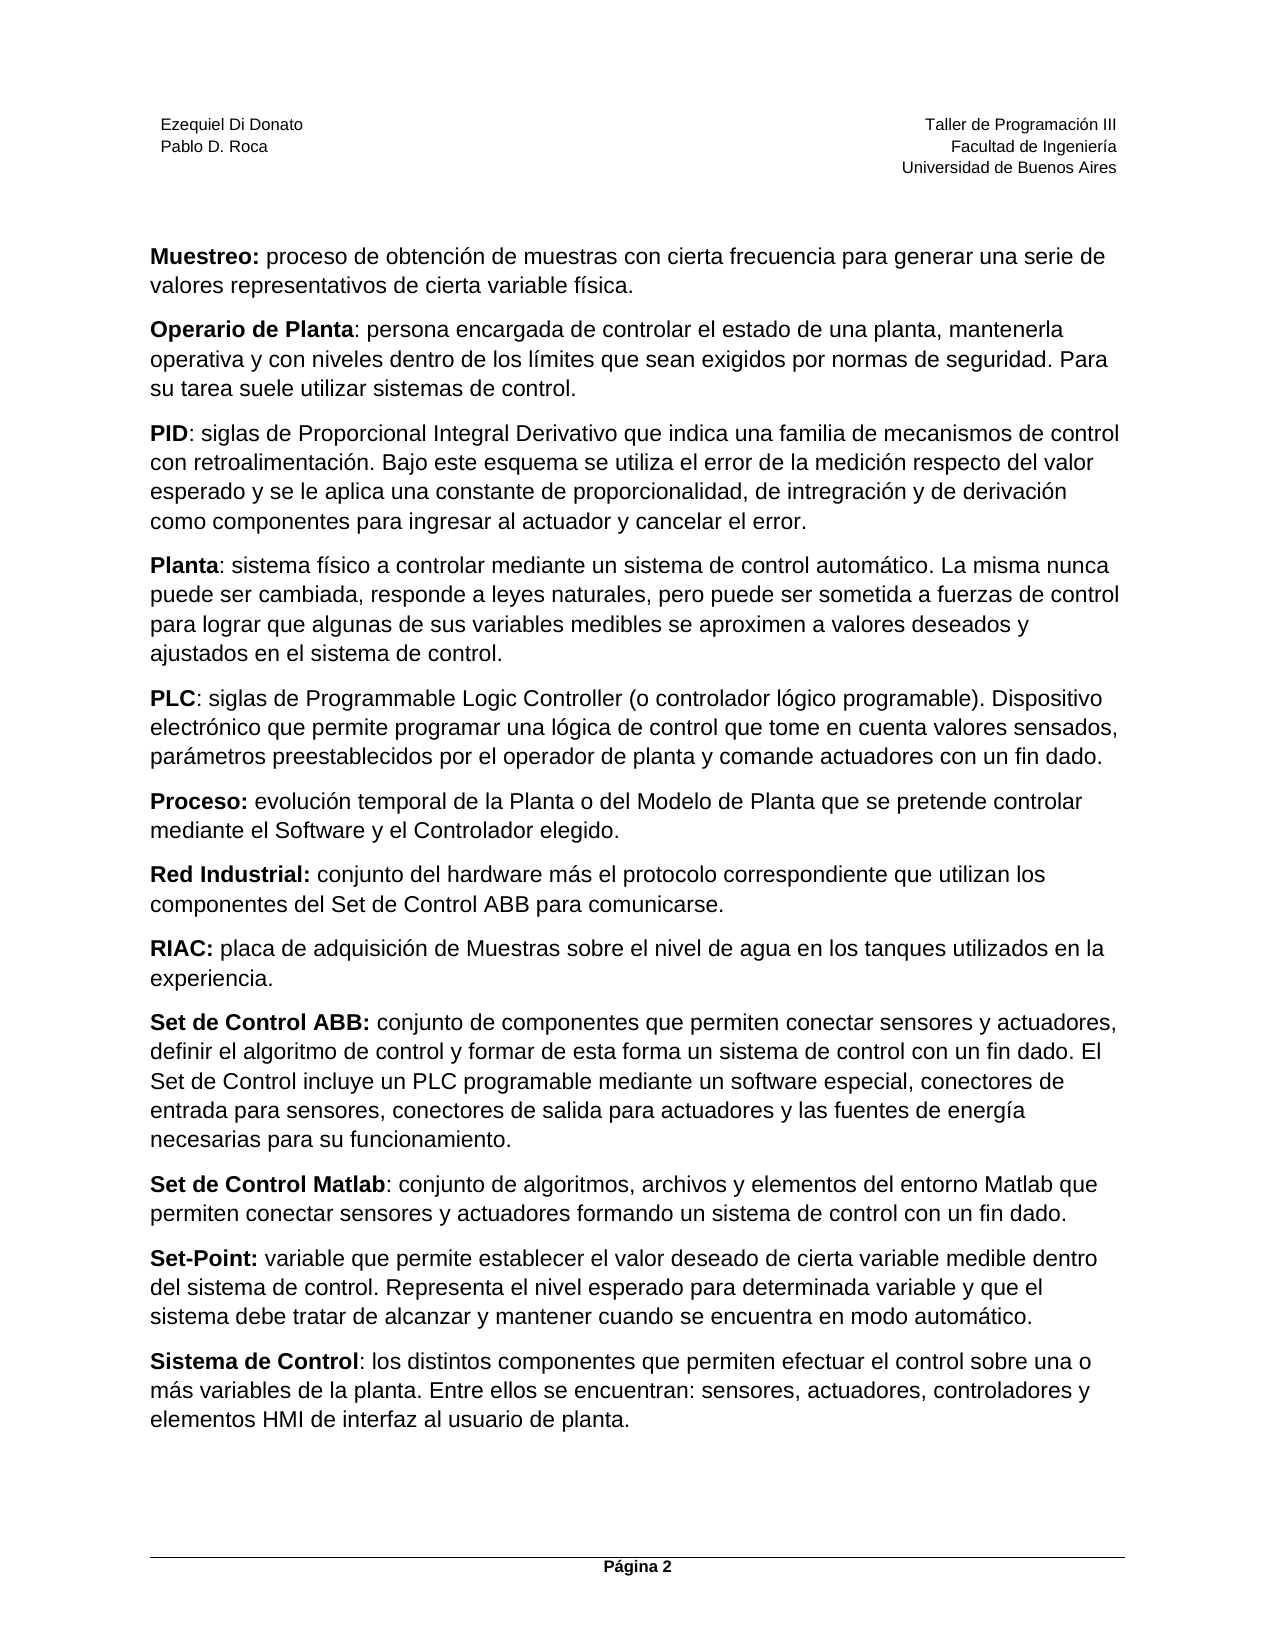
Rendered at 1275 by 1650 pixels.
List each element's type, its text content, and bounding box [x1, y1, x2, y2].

text Set-Point: variable que permite establecer el valor deseado de cierta variable medible dentro del sistema de control. Representa el nivel esperado para determinada variable y que el sistema debe tratar de alcanzar y mantener cuando se encuentra en modo automático. [150, 1245, 1125, 1330]
text Red Industrial: conjunto del hardware más el protocolo correspondiente que utilizan los componentes del Set de Control ABB para comunicarse. [150, 862, 1125, 917]
text RIAC: placa de adquisición de Muestras sobre el nivel de agua en los tanques utilizados en la experiencia. [150, 936, 1125, 991]
text Set de Control Matlab: conjunto de algoritmos, archivos y elementos del entorno Matlab que permiten conectar sensores y actuadores formando un sistema de control con un fin dado. [150, 1172, 1125, 1227]
text Operario de Planta: persona encargada de controlar el estado de una planta, mantenerla operativa y con niveles dentro de los límites que sean exigidos por normas de seguridad. Para su tarea suele utilizar sistemas de control. [150, 317, 1125, 402]
text Set de Control ABB: conjunto de componentes que permiten conectar sensores y actuadores, definir el algoritmo de control y formar de esta forma un sistema de control con un fin dado. El Set de Control incluye un PLC programable mediante un software especial, conectores de entrada para sensores, conectores de salida para actuadores y las fuentes de energía necesarias para su funcionamiento. [150, 1010, 1125, 1153]
text PLC: siglas de Programmable Logic Controller (o controlador lógico programable). Dispositivo electrónico que permite programar una lógica de control que tome en cuenta valores sensados, parámetros preestablecidos por el operador de planta y comande actuadores con un fin dado. [150, 685, 1125, 770]
text PID: siglas de Proporcional Integral Derivativo que indica una familia de mecanismos de control con retroalimentación. Bajo este esquema se utiliza el error de la medición respecto del valor esperado y se le aplica una constante de proporcionalidad, de intregración y de derivación como componentes para ingresar al actuador y cancelar el error. [150, 420, 1125, 534]
text Muestreo: proceso de obtención de muestras con cierta frecuencia para generar una serie de valores representativos de cierta variable física. [150, 243, 1125, 298]
text Proceso: evolución temporal de la Planta o del Modelo de Planta que se pretende controlar mediante el Software y el Controlador elegido. [150, 788, 1125, 843]
text Planta: sistema físico a controlar mediante un sistema de control automático. La misma nunca puede ser cambiada, responde a leyes naturales, pero puede ser sometida a fuerzas de control para lograr que algunas de sus variables medibles se aproximen a valores deseados y ajustados en el sistema de control. [150, 553, 1125, 667]
text Sistema de Control: los distintos componentes que permiten efectuar el control sobre una o más variables de la planta. Entre ellos se encuentran: sensores, actuadores, controladores y elementos HMI de interfaz al usuario de planta. [150, 1348, 1125, 1433]
